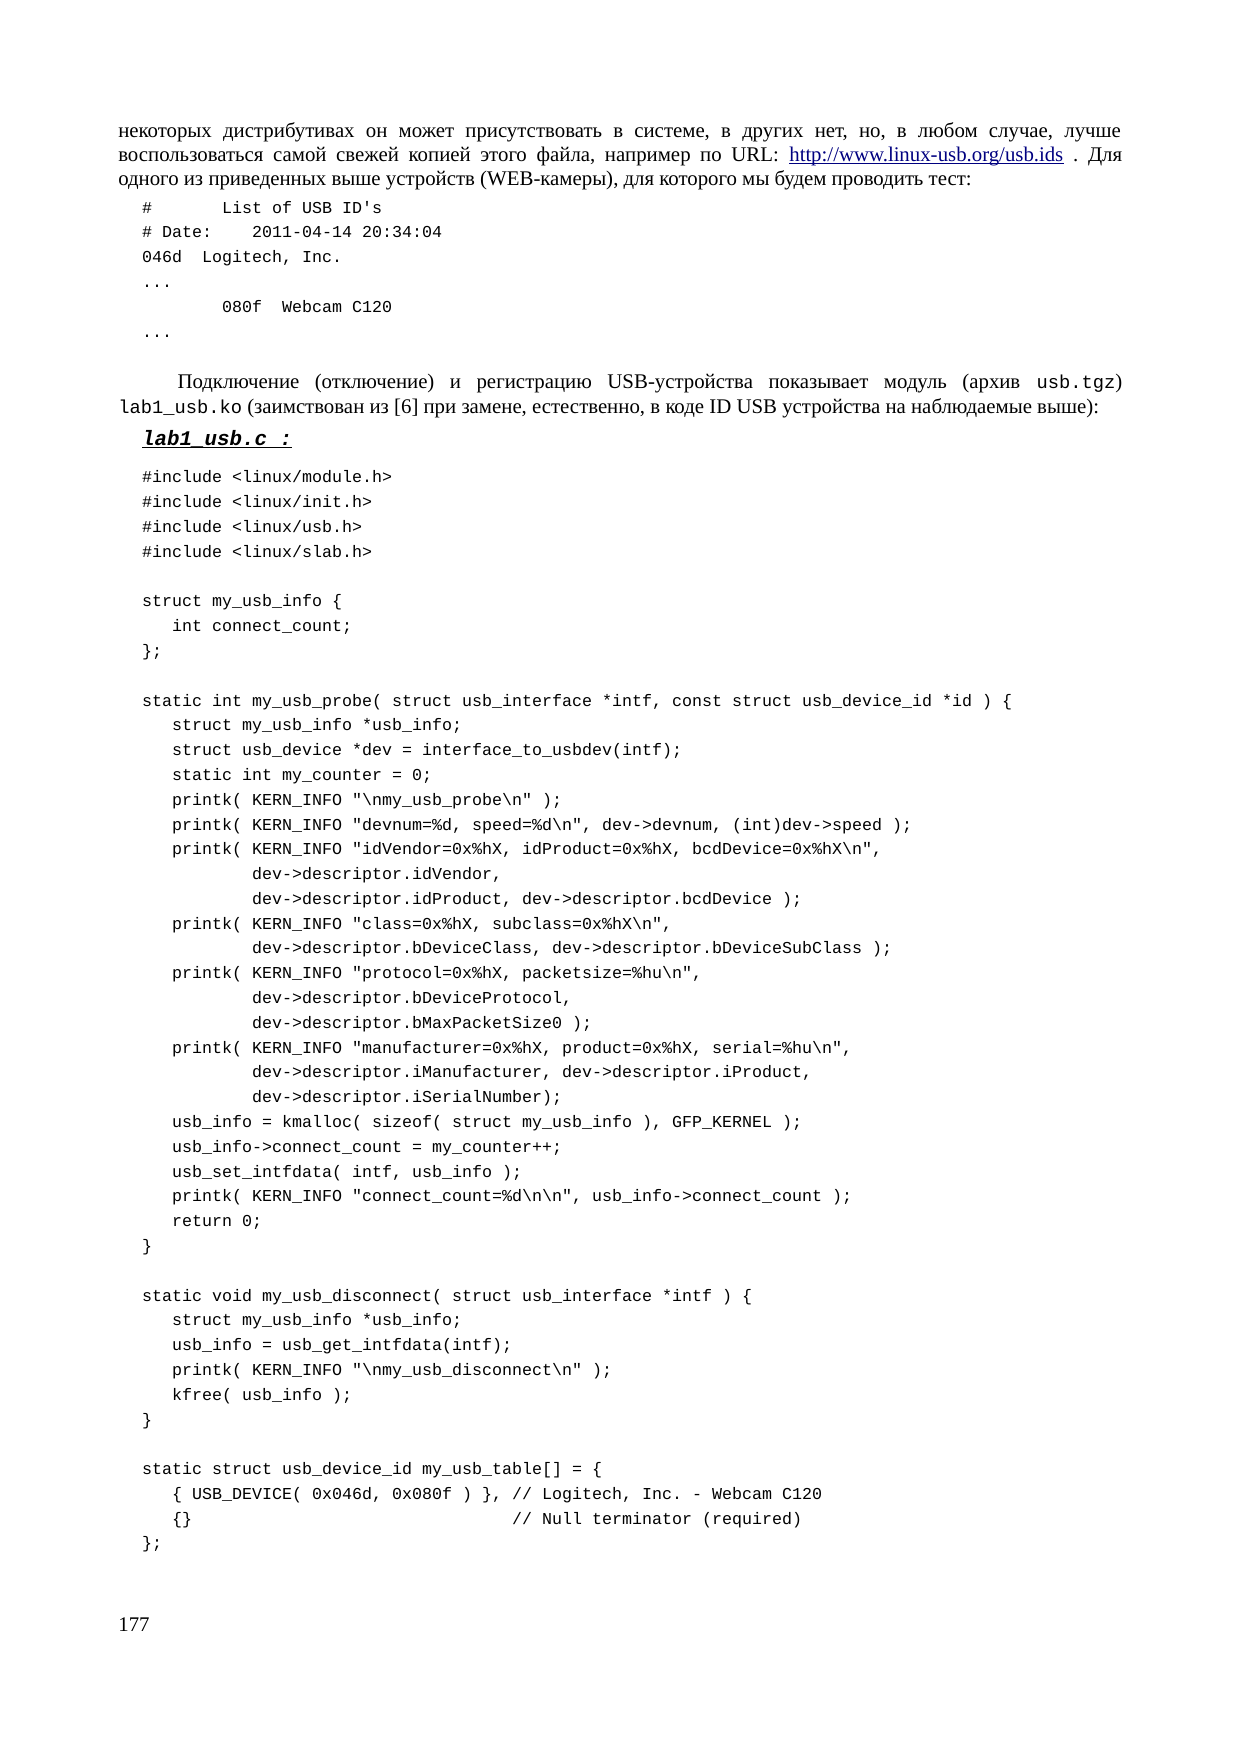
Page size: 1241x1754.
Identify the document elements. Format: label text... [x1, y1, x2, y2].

text int connect_count; [142, 618, 1122, 637]
text dev->descriptor.iManufacturer, dev->descriptor.iProduct, [142, 1064, 1122, 1083]
text printk( KERN_INFO "connect_count=%d\n\n", usb_info->connect_count ); [142, 1188, 1122, 1207]
text static struct usb_device_id my_usb_table[] = { [142, 1461, 1122, 1479]
text Подключение (отключение) и регистрацию USB-устройства показывает модуль (архив usb.tgz) lab1_usb.ko (заимствован из [6] при замене, естественно, в коде ID USB устройства на наблюдаемые выше): [118, 368, 1122, 419]
text 080f Webcam C120 [142, 298, 1122, 317]
text dev->descriptor.iSerialNumber); [142, 1089, 1122, 1108]
text }; [142, 1535, 1122, 1554]
text lab1_usb.c : [142, 428, 1122, 451]
text usb_info = usb_get_intfdata(intf); [142, 1337, 1122, 1356]
text usb_info->connect_count = my_counter++; [142, 1138, 1122, 1157]
text #include <linux/module.h> [142, 469, 1122, 488]
text #include <linux/usb.h> [142, 518, 1122, 537]
text kfree( usb_info ); [142, 1386, 1122, 1405]
text } [142, 1237, 1122, 1256]
text printk( KERN_INFO "class=0x%hX, subclass=0x%hX\n", [142, 915, 1122, 934]
text dev->descriptor.idProduct, dev->descriptor.bcdDevice ); [142, 890, 1122, 909]
text dev->descriptor.bDeviceClass, dev->descriptor.bDeviceSubClass ); [142, 940, 1122, 959]
text static int my_counter = 0; [142, 766, 1122, 785]
text 046d Logitech, Inc. [142, 249, 1122, 268]
text dev->descriptor.bDeviceProtocol, [142, 989, 1122, 1008]
text { USB_DEVICE( 0x046d, 0x080f ) }, // Logitech, Inc. - Webcam C120 [142, 1485, 1122, 1504]
text } [142, 1411, 1122, 1430]
text struct my_usb_info { [142, 593, 1122, 612]
text # List of USB ID's [142, 199, 1122, 218]
text #include <linux/init.h> [142, 494, 1122, 513]
text dev->descriptor.idVendor, [142, 866, 1122, 884]
text printk( KERN_INFO "idVendor=0x%hX, idProduct=0x%hX, bcdDevice=0x%hX\n", [142, 841, 1122, 860]
text {} // Null terminator (required) [142, 1510, 1122, 1529]
text struct usb_device *dev = interface_to_usbdev(intf); [142, 742, 1122, 761]
text static int my_usb_probe( struct usb_interface *intf, const struct usb_device_id *id ) { [142, 692, 1122, 711]
text # Date: 2011-04-14 20:34:04 [142, 224, 1122, 243]
text return 0; [142, 1213, 1122, 1232]
text некоторых дистрибутивах он может присутствовать в системе, в других нет, но, в любом случае, лучше воспользоваться самой свежей копией этого файла, например по URL: http://www.linux-usb.org/usb.ids . Для одного из приведенных выше устройств (WEB-камеры), для которого мы будем проводить тест: [118, 118, 1122, 190]
text printk( KERN_INFO "manufacturer=0x%hX, product=0x%hX, serial=%hu\n", [142, 1039, 1122, 1058]
text printk( KERN_INFO "\nmy_usb_probe\n" ); [142, 791, 1122, 810]
text struct my_usb_info *usb_info; [142, 1312, 1122, 1331]
text }; [142, 642, 1122, 661]
text static void my_usb_disconnect( struct usb_interface *intf ) { [142, 1287, 1122, 1306]
text #include <linux/slab.h> [142, 543, 1122, 562]
text ... [142, 323, 1122, 342]
text printk( KERN_INFO "\nmy_usb_disconnect\n" ); [142, 1361, 1122, 1380]
text printk( KERN_INFO "protocol=0x%hX, packetsize=%hu\n", [142, 965, 1122, 984]
text usb_set_intfdata( intf, usb_info ); [142, 1163, 1122, 1182]
text ... [142, 273, 1122, 292]
text usb_info = kmalloc( sizeof( struct my_usb_info ), GFP_KERNEL ); [142, 1113, 1122, 1132]
text dev->descriptor.bMaxPacketSize0 ); [142, 1014, 1122, 1033]
text printk( KERN_INFO "devnum=%d, speed=%d\n", dev->devnum, (int)dev->speed ); [142, 816, 1122, 835]
text struct my_usb_info *usb_info; [142, 717, 1122, 736]
